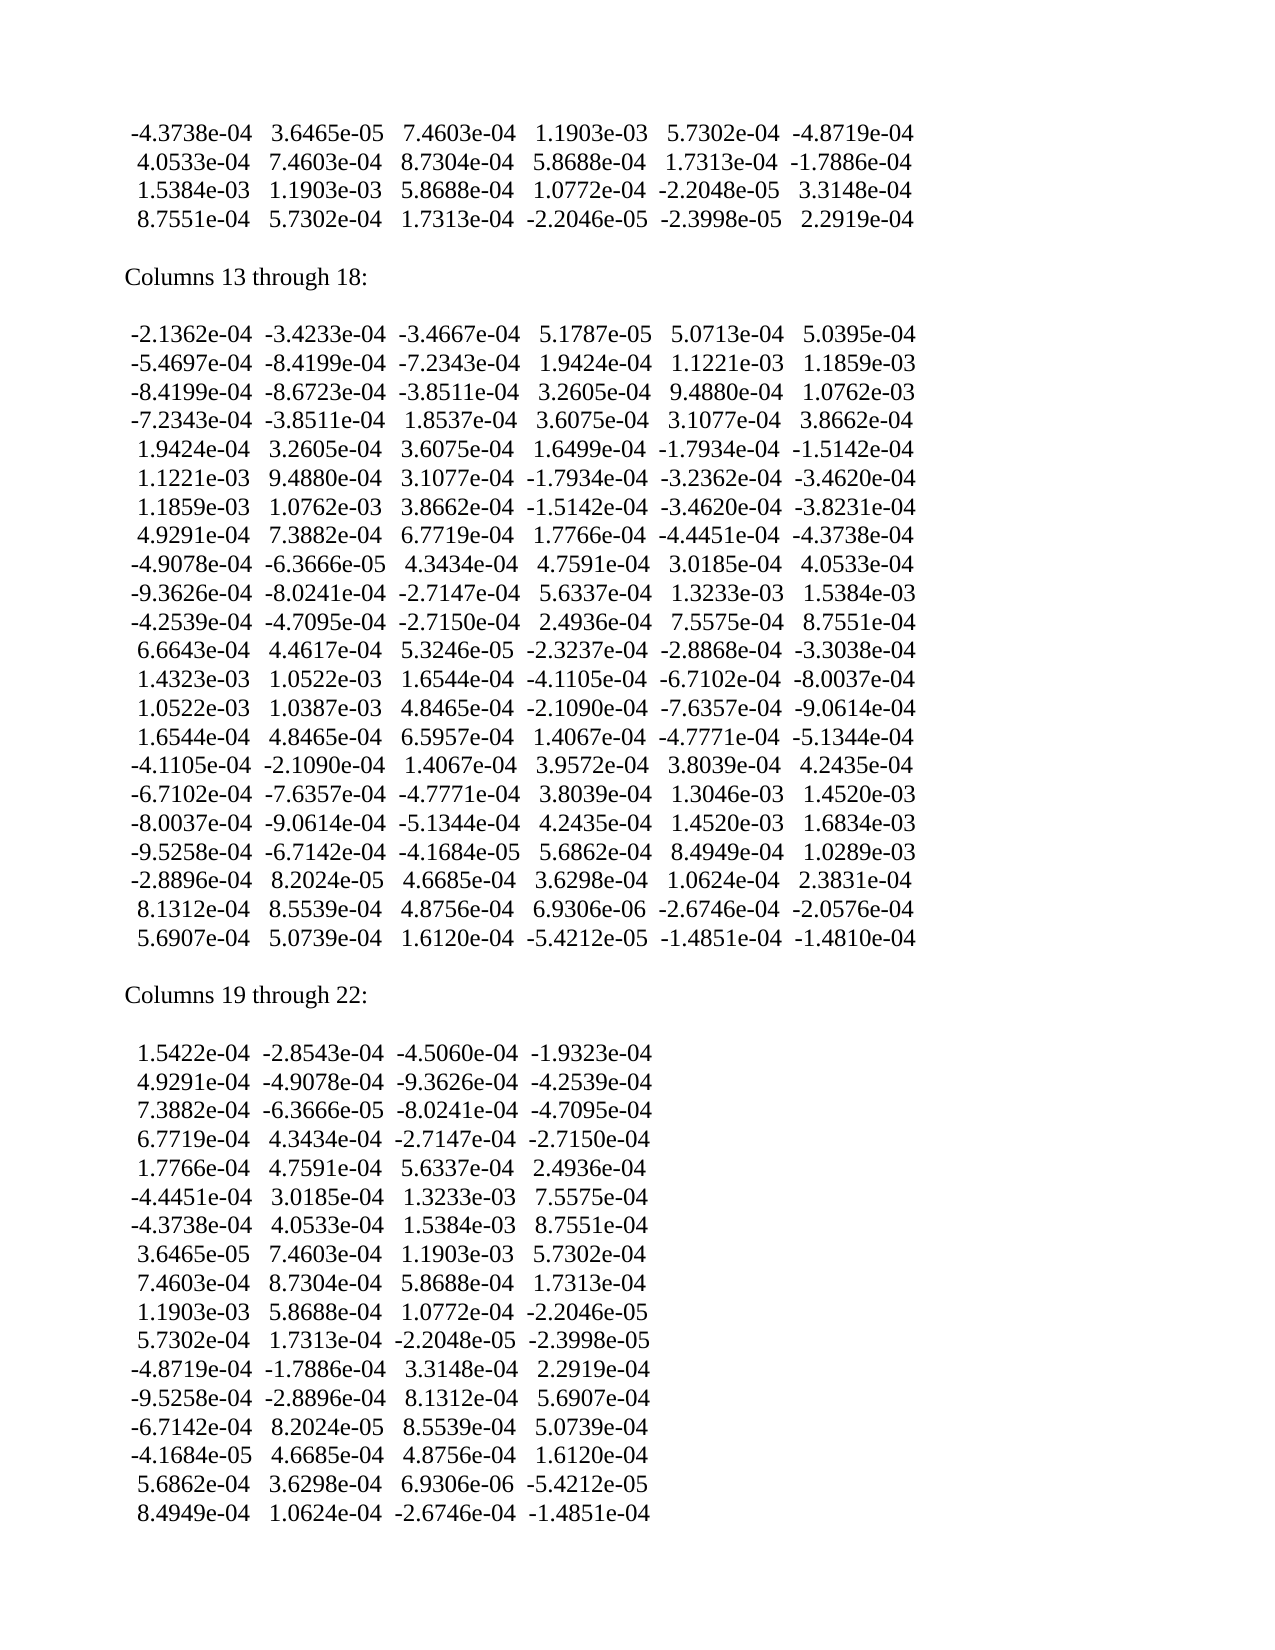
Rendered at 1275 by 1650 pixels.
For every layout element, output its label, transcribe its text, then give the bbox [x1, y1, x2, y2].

text 1.0522e-03 1.0387e-03 4.8465e-04 -2.1090e-04 -7.6357e-04 -9.0614e-04 [118, 693, 1157, 722]
text 5.7302e-04 1.7313e-04 -2.2048e-05 -2.3998e-05 [118, 1326, 1157, 1354]
text 1.1221e-03 9.4880e-04 3.1077e-04 -1.7934e-04 -3.2362e-04 -3.4620e-04 [118, 463, 1157, 492]
text 1.6544e-04 4.8465e-04 6.5957e-04 1.4067e-04 -4.7771e-04 -5.1344e-04 [118, 722, 1157, 751]
text -4.8719e-04 -1.7886e-04 3.3148e-04 2.2919e-04 [118, 1354, 1157, 1383]
text -4.2539e-04 -4.7095e-04 -2.7150e-04 2.4936e-04 7.5575e-04 8.7551e-04 [118, 607, 1157, 636]
text 1.4323e-03 1.0522e-03 1.6544e-04 -4.1105e-04 -6.7102e-04 -8.0037e-04 [118, 664, 1157, 693]
text 6.7719e-04 4.3434e-04 -2.7147e-04 -2.7150e-04 [118, 1124, 1157, 1153]
text 8.4949e-04 1.0624e-04 -2.6746e-04 -1.4851e-04 [118, 1498, 1157, 1527]
text -4.1684e-05 4.6685e-04 4.8756e-04 1.6120e-04 [118, 1441, 1157, 1469]
text 1.5384e-03 1.1903e-03 5.8688e-04 1.0772e-04 -2.2048e-05 3.3148e-04 [118, 176, 1157, 204]
text -4.9078e-04 -6.3666e-05 4.3434e-04 4.7591e-04 3.0185e-04 4.0533e-04 [118, 549, 1157, 578]
text 4.9291e-04 7.3882e-04 6.7719e-04 1.7766e-04 -4.4451e-04 -4.3738e-04 [118, 521, 1157, 549]
text -2.8896e-04 8.2024e-05 4.6685e-04 3.6298e-04 1.0624e-04 2.3831e-04 [118, 866, 1157, 894]
text -9.3626e-04 -8.0241e-04 -2.7147e-04 5.6337e-04 1.3233e-03 1.5384e-03 [118, 578, 1157, 607]
text Columns 19 through 22: [118, 981, 1157, 1009]
text 1.1859e-03 1.0762e-03 3.8662e-04 -1.5142e-04 -3.4620e-04 -3.8231e-04 [118, 492, 1157, 521]
text -9.5258e-04 -6.7142e-04 -4.1684e-05 5.6862e-04 8.4949e-04 1.0289e-03 [118, 837, 1157, 866]
text -6.7142e-04 8.2024e-05 8.5539e-04 5.0739e-04 [118, 1412, 1157, 1441]
text 4.9291e-04 -4.9078e-04 -9.3626e-04 -4.2539e-04 [118, 1067, 1157, 1096]
text 4.0533e-04 7.4603e-04 8.7304e-04 5.8688e-04 1.7313e-04 -1.7886e-04 [118, 147, 1157, 176]
text -4.4451e-04 3.0185e-04 1.3233e-03 7.5575e-04 [118, 1182, 1157, 1211]
text -6.7102e-04 -7.6357e-04 -4.7771e-04 3.8039e-04 1.3046e-03 1.4520e-03 [118, 779, 1157, 808]
text 5.6907e-04 5.0739e-04 1.6120e-04 -5.4212e-05 -1.4851e-04 -1.4810e-04 [118, 923, 1157, 952]
text -8.0037e-04 -9.0614e-04 -5.1344e-04 4.2435e-04 1.4520e-03 1.6834e-03 [118, 808, 1157, 837]
text 1.9424e-04 3.2605e-04 3.6075e-04 1.6499e-04 -1.7934e-04 -1.5142e-04 [118, 434, 1157, 463]
text -9.5258e-04 -2.8896e-04 8.1312e-04 5.6907e-04 [118, 1383, 1157, 1412]
text 1.5422e-04 -2.8543e-04 -4.5060e-04 -1.9323e-04 [118, 1038, 1157, 1067]
text 7.4603e-04 8.7304e-04 5.8688e-04 1.7313e-04 [118, 1268, 1157, 1297]
text 8.7551e-04 5.7302e-04 1.7313e-04 -2.2046e-05 -2.3998e-05 2.2919e-04 [118, 204, 1157, 233]
text 7.3882e-04 -6.3666e-05 -8.0241e-04 -4.7095e-04 [118, 1096, 1157, 1124]
text -4.3738e-04 3.6465e-05 7.4603e-04 1.1903e-03 5.7302e-04 -4.8719e-04 [118, 118, 1157, 147]
text 1.7766e-04 4.7591e-04 5.6337e-04 2.4936e-04 [118, 1153, 1157, 1182]
text -2.1362e-04 -3.4233e-04 -3.4667e-04 5.1787e-05 5.0713e-04 5.0395e-04 [118, 319, 1157, 348]
text 3.6465e-05 7.4603e-04 1.1903e-03 5.7302e-04 [118, 1239, 1157, 1268]
text 8.1312e-04 8.5539e-04 4.8756e-04 6.9306e-06 -2.6746e-04 -2.0576e-04 [118, 894, 1157, 923]
text -8.4199e-04 -8.6723e-04 -3.8511e-04 3.2605e-04 9.4880e-04 1.0762e-03 [118, 377, 1157, 406]
text -4.1105e-04 -2.1090e-04 1.4067e-04 3.9572e-04 3.8039e-04 4.2435e-04 [118, 751, 1157, 779]
text -5.4697e-04 -8.4199e-04 -7.2343e-04 1.9424e-04 1.1221e-03 1.1859e-03 [118, 348, 1157, 377]
text -4.3738e-04 4.0533e-04 1.5384e-03 8.7551e-04 [118, 1211, 1157, 1239]
text 1.1903e-03 5.8688e-04 1.0772e-04 -2.2046e-05 [118, 1297, 1157, 1326]
text 5.6862e-04 3.6298e-04 6.9306e-06 -5.4212e-05 [118, 1469, 1157, 1498]
text -7.2343e-04 -3.8511e-04 1.8537e-04 3.6075e-04 3.1077e-04 3.8662e-04 [118, 406, 1157, 434]
text 6.6643e-04 4.4617e-04 5.3246e-05 -2.3237e-04 -2.8868e-04 -3.3038e-04 [118, 636, 1157, 664]
text Columns 13 through 18: [118, 262, 1157, 291]
